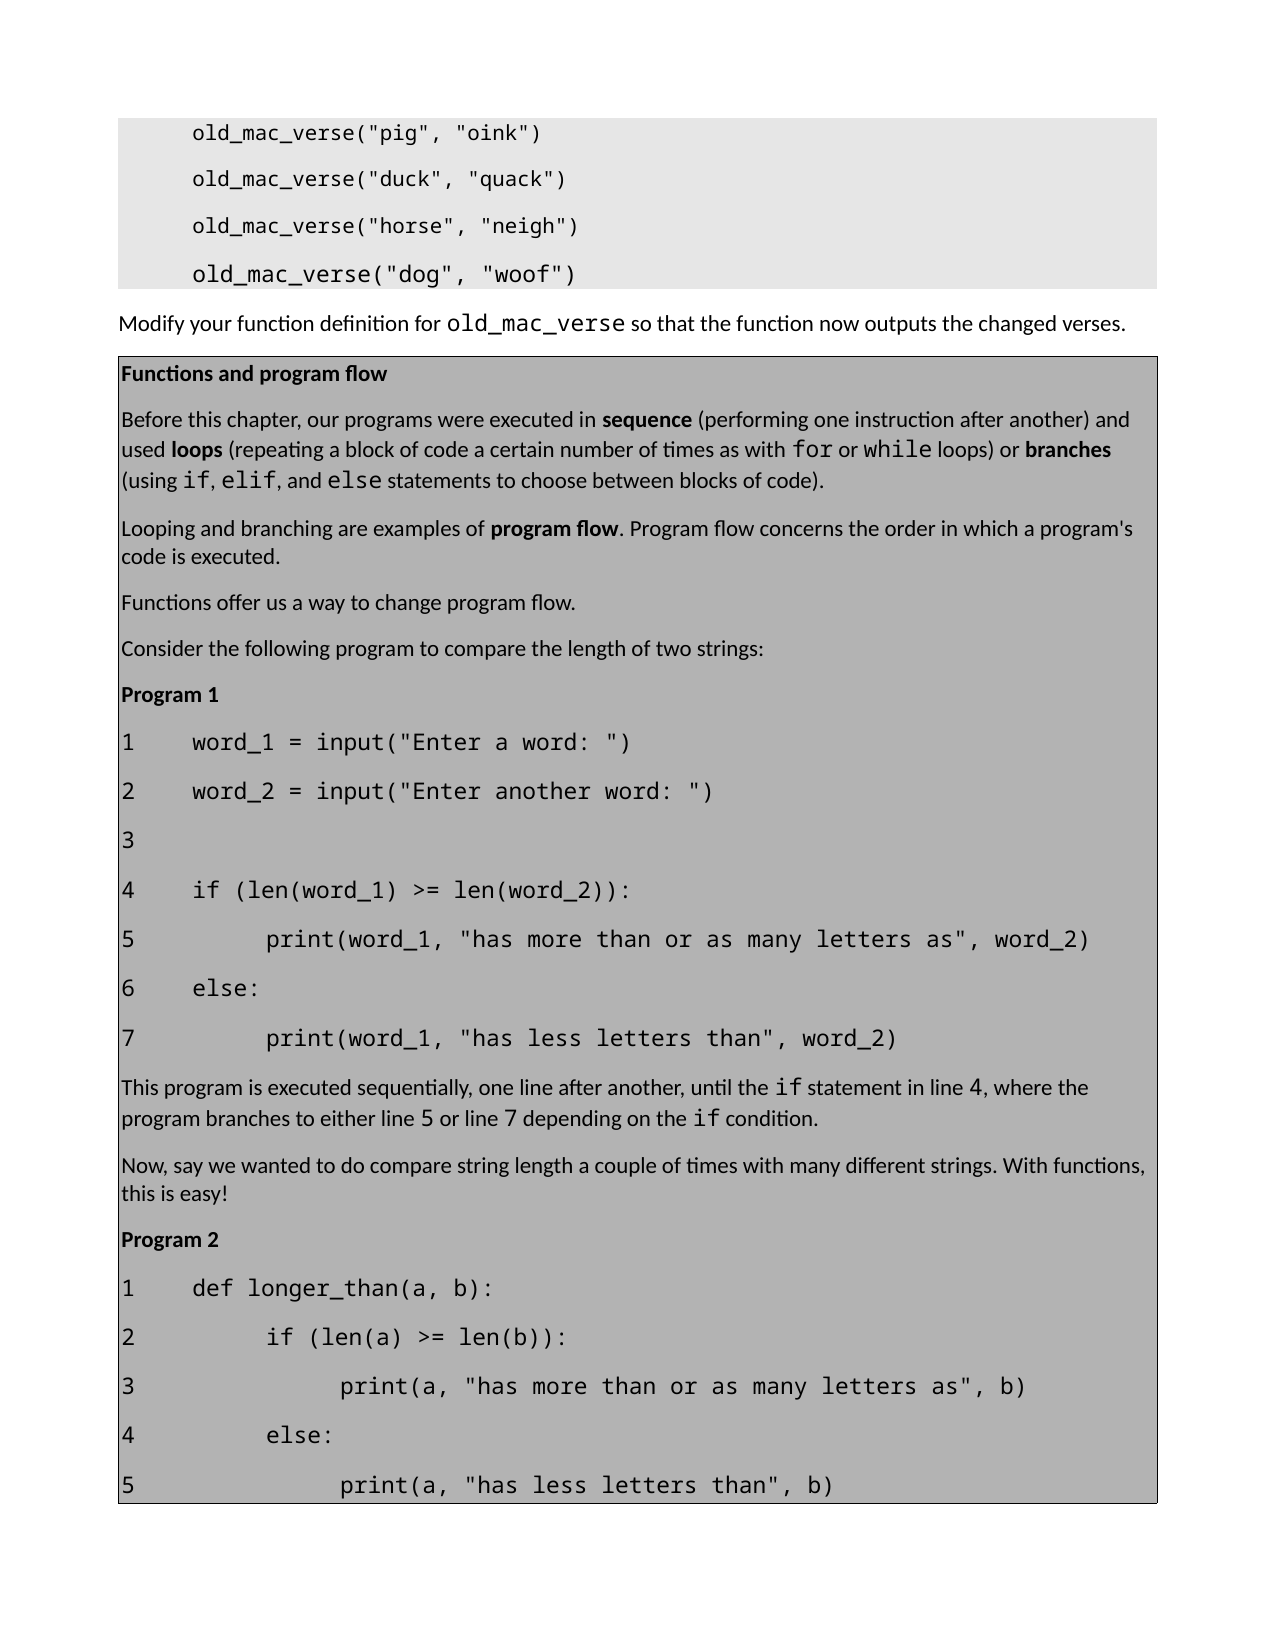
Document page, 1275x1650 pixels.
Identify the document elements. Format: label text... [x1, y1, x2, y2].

text 2 if (len(a) >= len(b)): [119, 1318, 1157, 1352]
text Modify your function definition for old_mac_verse so that the function now outputs the changed verses. [118, 307, 1157, 338]
text 5 print(word_1, "has more than or as many letters as", word_2) [119, 920, 1157, 954]
text Program 1 [119, 677, 1157, 708]
text 3 print(a, "has more than or as many letters as", b) [119, 1367, 1157, 1401]
text 2 word_2 = input("Enter another word: ") [119, 772, 1157, 806]
text old_mac_verse("pig", "oink") [118, 118, 1157, 147]
text Looping and branching are examples of program flow. Program flow concerns the order in which a program's code is executed. [119, 511, 1157, 570]
text Program 2 [119, 1222, 1157, 1253]
text 1 word_1 = input("Enter a word: ") [119, 723, 1157, 757]
text Now, say we wanted to do compare string length a couple of times with many different strings. With functions, this is easy! [119, 1148, 1157, 1207]
text old_mac_verse("dog", "woof") [118, 257, 1157, 289]
text 6 else: [119, 969, 1157, 1003]
text This program is executed sequentially, one line after another, until the if statement in line 4, where the program branches to either line 5 or line 7 depending on the if condition. [119, 1068, 1157, 1133]
text Consider the following program to compare the length of two strings: [119, 631, 1157, 662]
text 7 print(word_1, "has less letters than", word_2) [119, 1018, 1157, 1053]
text Before this chapter, our programs were executed in sequence (performing one instruction after another) and used loops (repeating a block of code a certain number of times as with for or while loops) or branches (using if, elif, and else statements to choose between blocks of code). [119, 402, 1157, 496]
text Functions offer us a way to change program flow. [119, 585, 1157, 616]
text 5 print(a, "has less letters than", b) [119, 1465, 1157, 1503]
text 1 def longer_than(a, b): [119, 1268, 1157, 1303]
text Functions and program flow [119, 357, 1157, 387]
text old_mac_verse("horse", "neigh") [118, 211, 1157, 239]
text 4 else: [119, 1416, 1157, 1451]
text 3 [119, 821, 1157, 856]
text old_mac_verse("duck", "quack") [118, 164, 1157, 193]
text 4 if (len(word_1) >= len(word_2)): [119, 871, 1157, 905]
